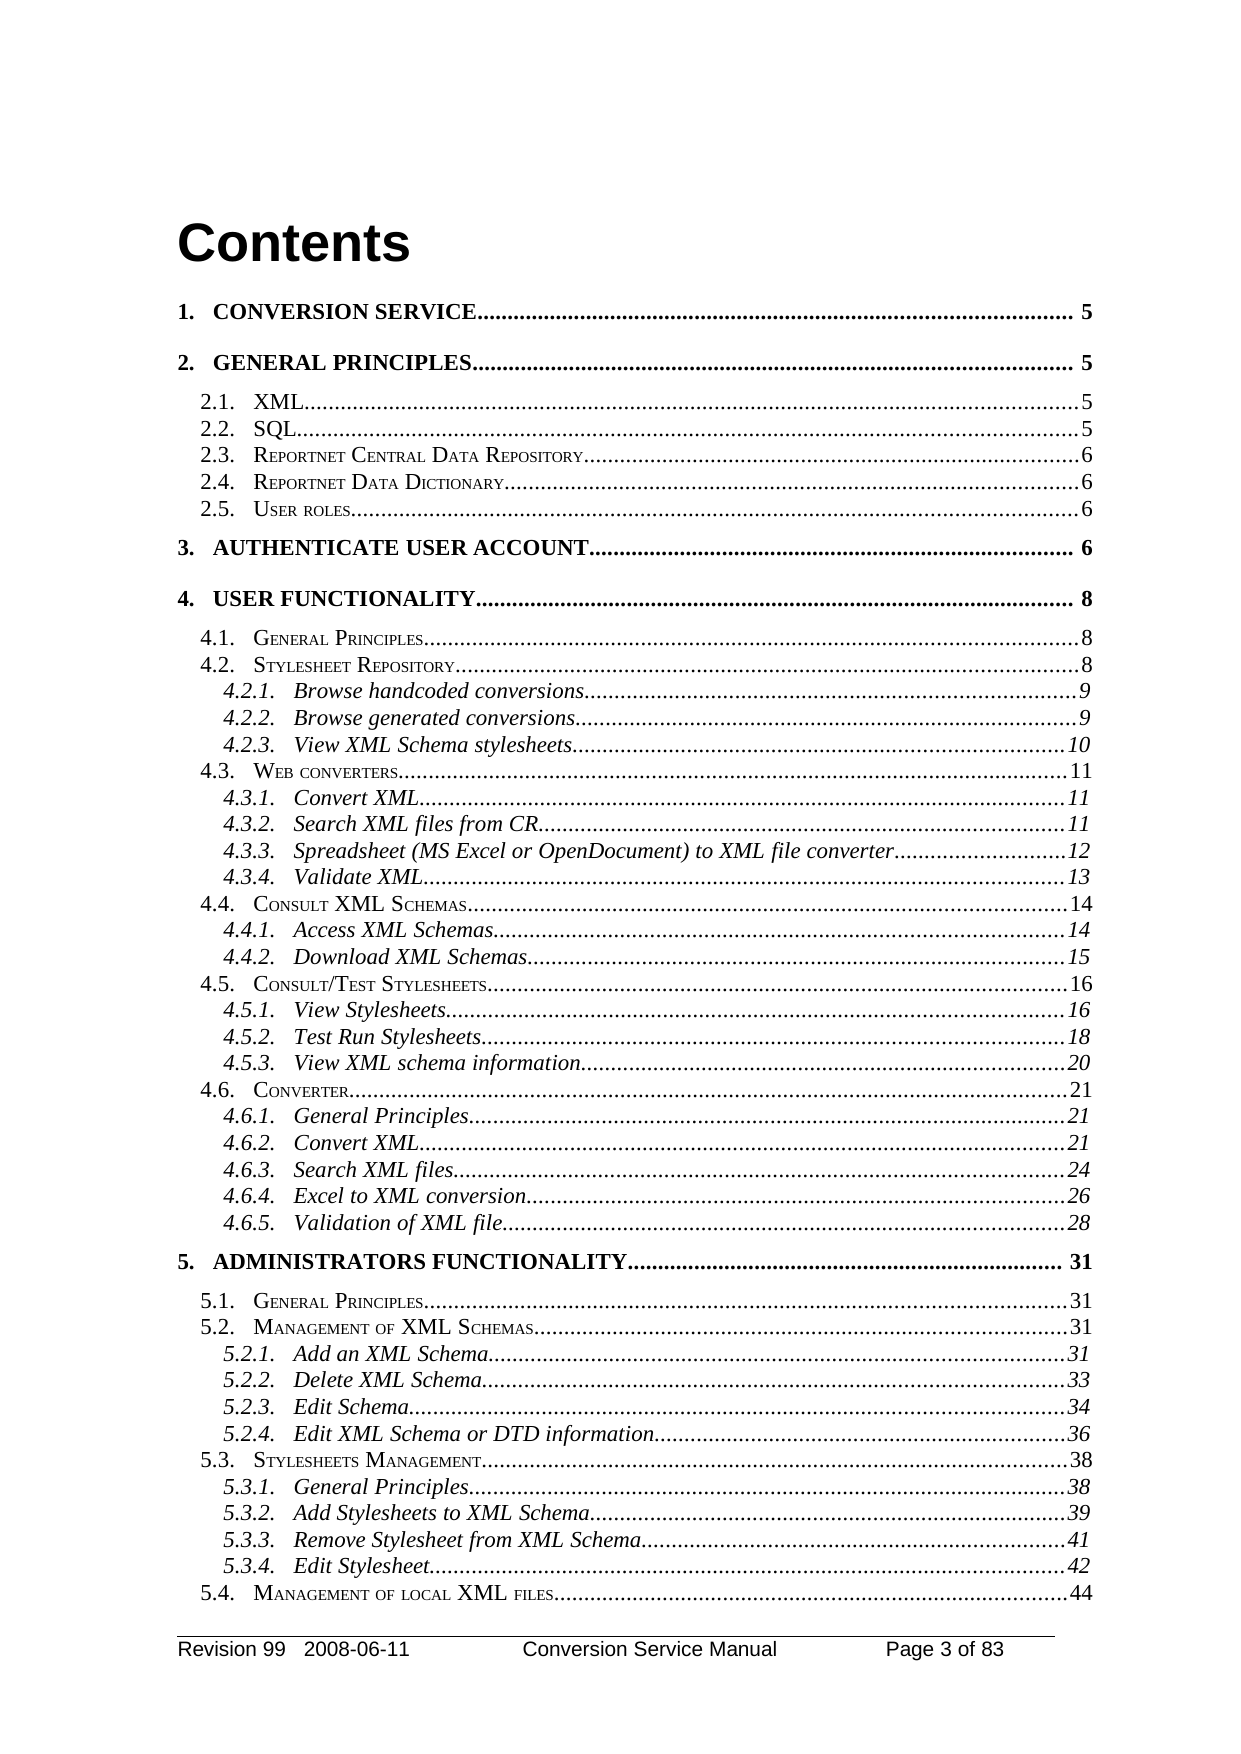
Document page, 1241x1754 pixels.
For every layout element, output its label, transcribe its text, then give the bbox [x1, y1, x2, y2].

text 4.5. Consult/Test Stylesheets 16 [200, 969, 1092, 996]
text 2.1. XML 5 [200, 388, 1092, 415]
text 5.2.2. Delete XML Schema 33 [223, 1366, 1092, 1393]
text 4.2.1. Browse handcoded conversions 9 [223, 677, 1092, 704]
text 5.3.1. General Principles 38 [223, 1473, 1092, 1499]
text 4.5.3. View XML schema information 20 [223, 1049, 1092, 1076]
text 5.3. Stylesheets Management 38 [200, 1446, 1092, 1473]
text 4.2.2. Browse generated conversions 9 [223, 704, 1092, 730]
text 4.5.1. View Stylesheets 16 [223, 996, 1092, 1023]
text 2.2. SQL 5 [200, 415, 1092, 441]
text 5. Administrators functionality 31 [177, 1248, 1092, 1274]
text 4.2. Stylesheet Repository 8 [200, 651, 1092, 677]
text 5.3.2. Add Stylesheets to XML Schema 39 [223, 1499, 1092, 1526]
text 4.6.3. Search XML files 24 [223, 1155, 1092, 1182]
text 4.6.1. General Principles 21 [223, 1102, 1092, 1129]
text 4.6.5. Validation of XML file 28 [223, 1208, 1092, 1235]
text 4. User functionality 8 [177, 585, 1092, 612]
text 4.6.2. Convert XML 21 [223, 1129, 1092, 1155]
text 1. Conversion Service 5 [177, 298, 1092, 324]
text 4.4.2. Download XML Schemas 15 [223, 943, 1092, 969]
text 4.4.1. Access XML Schemas 14 [223, 916, 1092, 943]
text 2.3. Reportnet Central Data Repository 6 [200, 441, 1092, 468]
text 5.1. General Principles 31 [200, 1287, 1092, 1313]
text 5.3.4. Edit Stylesheet 42 [223, 1552, 1092, 1579]
text 5.3.3. Remove Stylesheet from XML Schema 41 [223, 1526, 1092, 1552]
text 4.3.1. Convert XML 11 [223, 783, 1092, 810]
text 4.3.4. Validate XML 13 [223, 863, 1092, 890]
text 2.5. User roles 6 [200, 494, 1092, 521]
subtitle Contents [177, 210, 1092, 273]
text 5.4. Management of local XML files 44 [200, 1579, 1092, 1605]
text 4.4. Consult XML Schemas 14 [200, 890, 1092, 916]
text 5.2. Management of XML Schemas 31 [200, 1313, 1092, 1340]
text 5.2.3. Edit Schema 34 [223, 1393, 1092, 1419]
text 4.1. General Principles 8 [200, 624, 1092, 651]
text 5.2.1. Add an XML Schema 31 [223, 1340, 1092, 1366]
text 4.3. Web converters 11 [200, 757, 1092, 783]
text 5.2.4. Edit XML Schema or DTD information 36 [223, 1419, 1092, 1446]
text 3. Authenticate User Account 6 [177, 533, 1092, 560]
text 4.3.2. Search XML files from CR 11 [223, 810, 1092, 837]
text 4.6. Converter 21 [200, 1076, 1092, 1102]
text 2. General Principles 5 [177, 349, 1092, 376]
text 4.6.4. Excel to XML conversion 26 [223, 1182, 1092, 1208]
text 4.2.3. View XML Schema stylesheets 10 [223, 730, 1092, 757]
text 4.3.3. Spreadsheet (MS Excel or OpenDocument) to XML file converter 12 [223, 837, 1092, 863]
text 4.5.2. Test Run Stylesheets 18 [223, 1023, 1092, 1049]
text 2.4. Reportnet Data Dictionary 6 [200, 468, 1092, 494]
